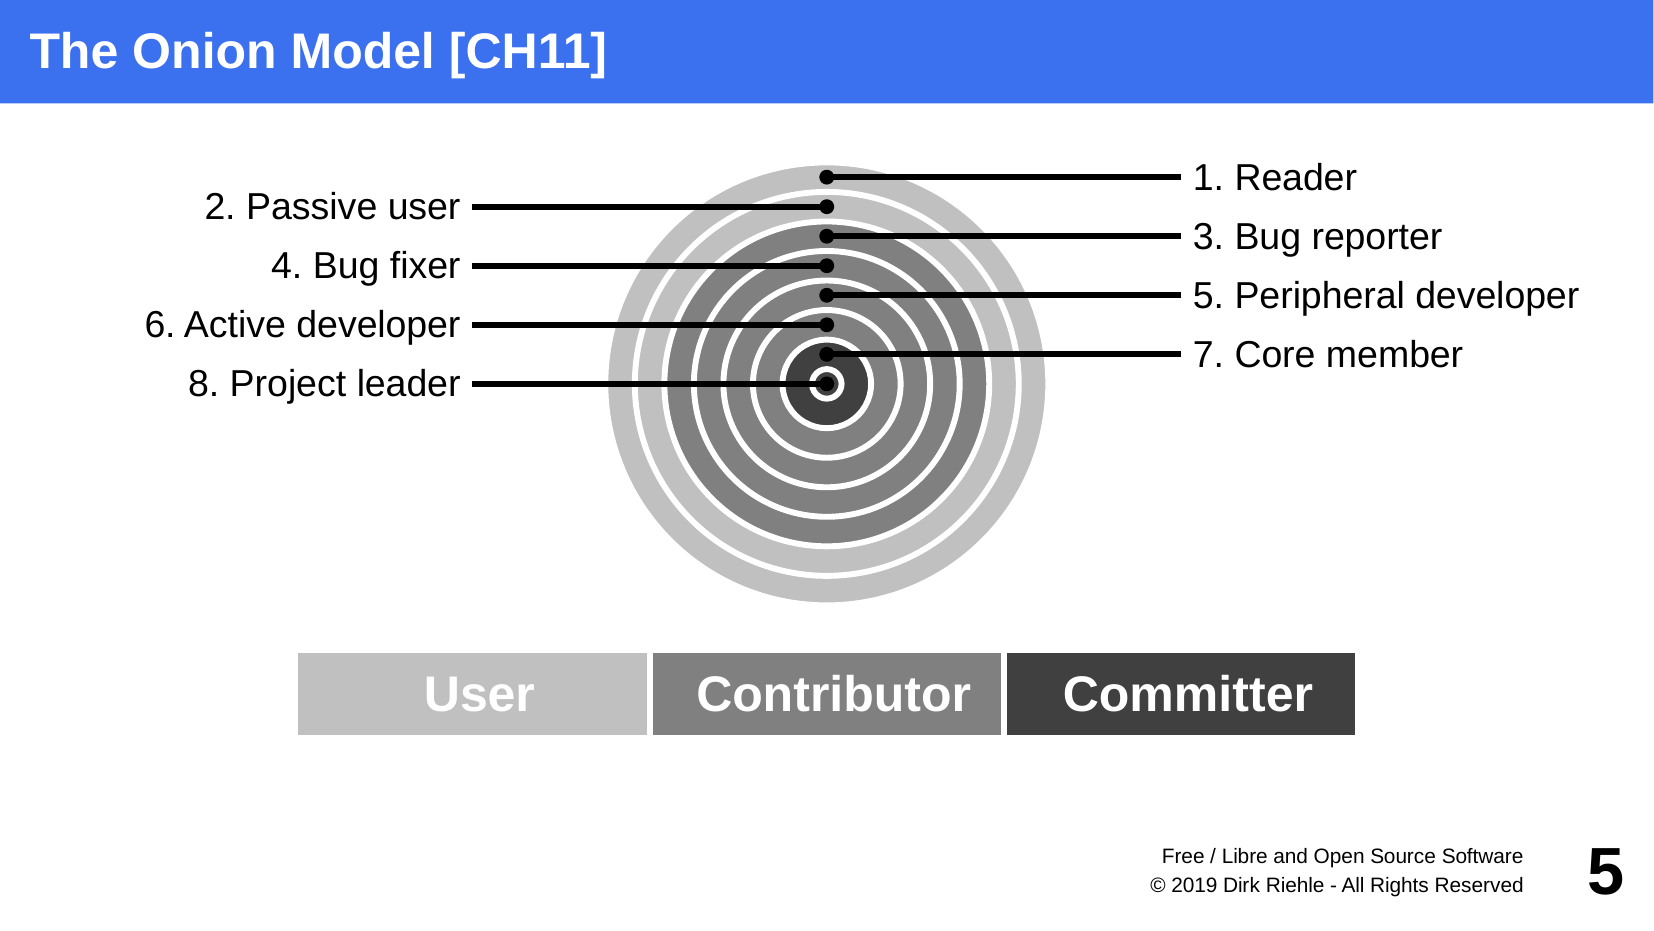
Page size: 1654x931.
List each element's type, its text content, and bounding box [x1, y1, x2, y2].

text_box 6. Active developer [64, 325, 473, 384]
text_box Contributor [649, 649, 1003, 739]
text_box 4. Bug fixer [59, 266, 473, 325]
text_box [605, 162, 1049, 606]
text_box 3. Bug reporter [1181, 177, 1595, 296]
text_box 1. Reader [1181, 118, 1595, 177]
text_box 2. Passive user [59, 147, 473, 266]
text_box 5. Peripheral developer [1181, 296, 1595, 355]
text_box User [295, 649, 649, 739]
text_box Committer [1003, 649, 1359, 739]
text_box 8. Project leader [59, 325, 473, 443]
title The Onion Model [CH11] [0, 0, 1654, 104]
text_box 7. Core member [1181, 355, 1595, 414]
